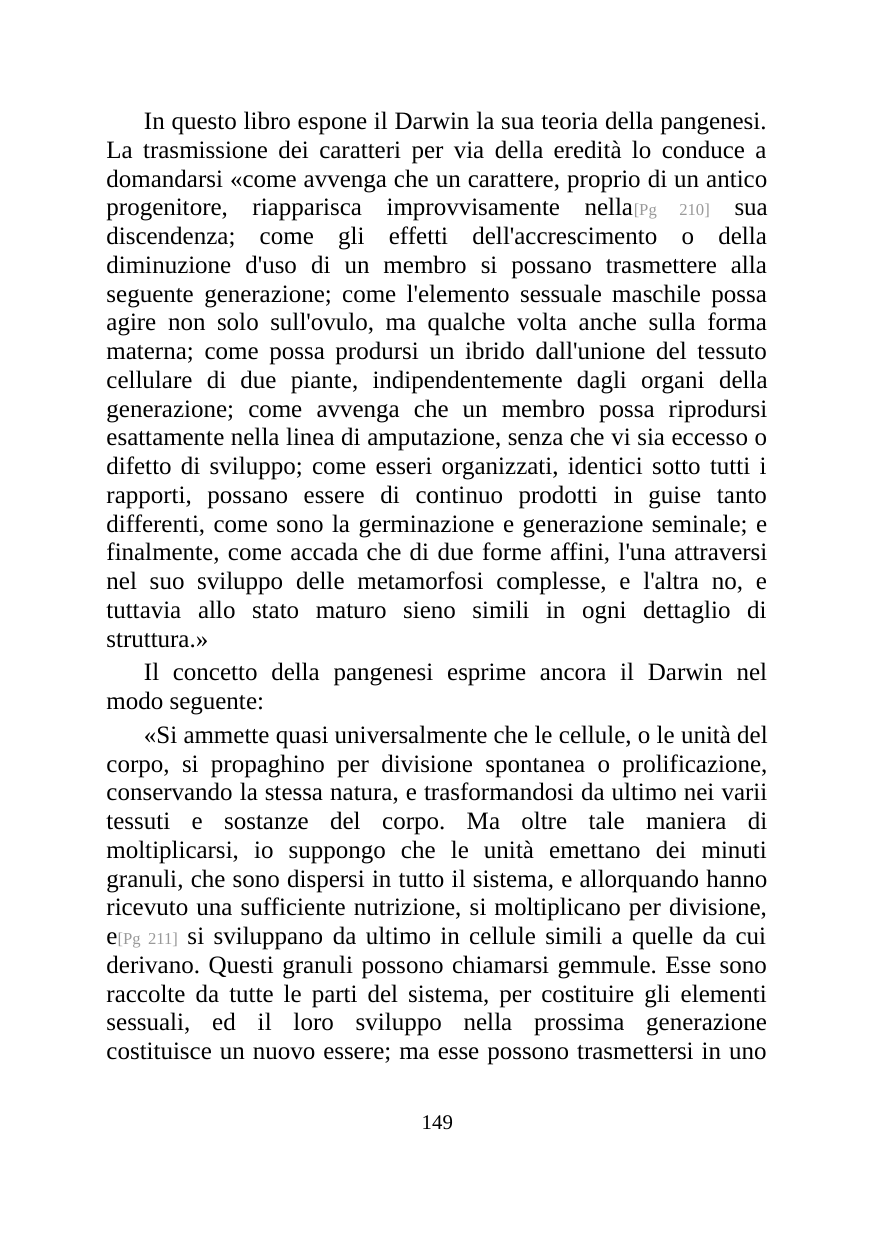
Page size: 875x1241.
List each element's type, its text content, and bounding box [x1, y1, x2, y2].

text Il concetto della pangenesi esprime ancora il Darwin nel modo seguente: [106, 657, 768, 715]
text In questo libro espone il Darwin la sua teoria della pangenesi. La trasmissione dei caratteri per via della eredità lo conduce a domandarsi «come avvenga che un carattere, proprio di un antico progenitore, riapparisca improvvisamente nella[Pg 210] sua discendenza; come gli effetti dell'accrescimento o della diminuzione d'uso di un membro si possano trasmettere alla seguente generazione; come l'elemento sessuale maschile possa agire non solo sull'ovulo, ma qualche volta anche sulla forma materna; come possa prodursi un ibrido dall'unione del tessuto cellulare di due piante, indipendentemente dagli organi della generazione; come avvenga che un membro possa riprodursi esattamente nella linea di amputazione, senza che vi sia eccesso o difetto di sviluppo; come esseri organizzati, identici sotto tutti i rapporti, possano essere di continuo prodotti in guise tanto differenti, come sono la germinazione e generazione seminale; e finalmente, come accada che di due forme affini, l'una attraversi nel suo sviluppo delle metamorfosi complesse, e l'altra no, e tuttavia allo stato maturo sieno simili in ogni dettaglio di struttura.» [106, 106, 768, 652]
text «Si ammette quasi universalmente che le cellule, o le unità del corpo, si propaghino per divisione spontanea o prolificazione, conservando la stessa natura, e trasformandosi da ultimo nei varii tessuti e sostanze del corpo. Ma oltre tale maniera di moltiplicarsi, io suppongo che le unità emettano dei minuti granuli, che sono dispersi in tutto il sistema, e allorquando hanno ricevuto una sufficiente nutrizione, si moltiplicano per divisione, e[Pg 211] si sviluppano da ultimo in cellule simili a quelle da cui derivano. Questi granuli possono chiamarsi gemmule. Esse sono raccolte da tutte le parti del sistema, per costituire gli elementi sessuali, ed il loro sviluppo nella prossima generazione costituisce un nuovo essere; ma esse possono trasmettersi in uno [106, 720, 768, 1065]
